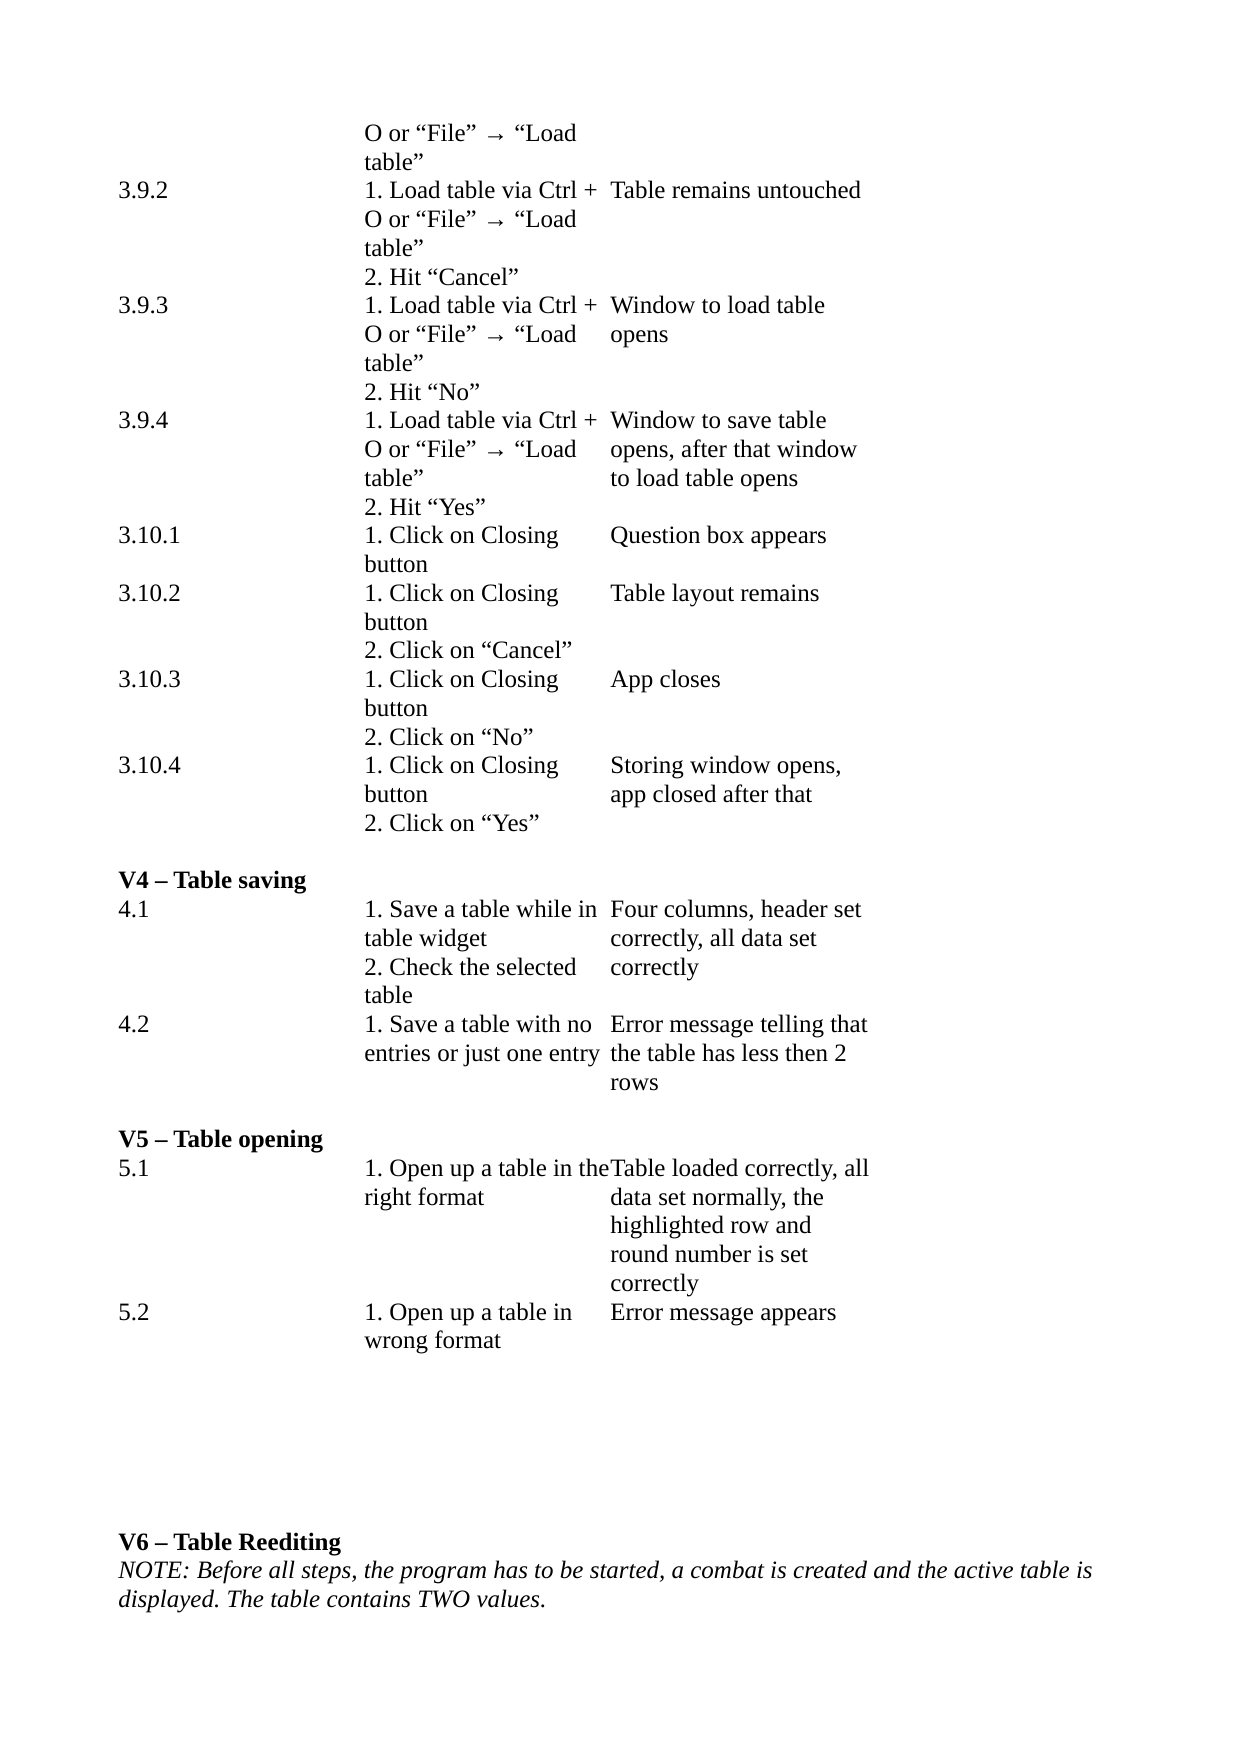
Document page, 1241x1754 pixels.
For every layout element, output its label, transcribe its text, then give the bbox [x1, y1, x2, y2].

table_cell Error message telling that the table has less then 2 rows [610, 1009, 876, 1096]
table_cell 3.9.3 [118, 291, 364, 406]
table_cell [118, 118, 364, 176]
table_cell Storing window opens, app closed after that [610, 751, 876, 837]
table_cell [876, 176, 1122, 291]
table_cell 4.1 [118, 894, 364, 1009]
table_cell 3.9.2 [118, 176, 364, 291]
table_cell [876, 291, 1122, 406]
table_cell O or “File” → “Load table” [364, 118, 610, 176]
table_cell 1. Click on Closing button 2. Click on “Yes” [364, 751, 610, 837]
table_cell Error message appears [610, 1297, 876, 1354]
table_cell 1. Click on Closing button [364, 521, 610, 578]
table_cell 5.1 [118, 1153, 364, 1297]
table_cell 1. Load table via Ctrl + O or “File” → “Load table” 2. Hit “No” [364, 291, 610, 406]
table_cell [876, 1009, 1122, 1096]
table_cell [876, 894, 1122, 1009]
table_cell V5 – Table opening [118, 1096, 1122, 1153]
table_cell [876, 406, 1122, 521]
table_cell V6 – Table Reediting NOTE: Before all steps, the program has to be started, a combat is created and the active table is displayed. The table contains TWO values. [118, 1354, 1122, 1613]
table_cell 3.10.4 [118, 751, 364, 837]
table_cell 4.2 [118, 1009, 364, 1096]
table_cell App closes [610, 664, 876, 751]
table_cell 3.10.3 [118, 664, 364, 751]
table_cell Window to save table opens, after that window to load table opens [610, 406, 876, 521]
table_cell [876, 521, 1122, 578]
table_cell 3.9.4 [118, 406, 364, 521]
table_cell V4 – Table saving [118, 837, 1122, 894]
table_cell 1. Load table via Ctrl + O or “File” → “Load table” 2. Hit “Yes” [364, 406, 610, 521]
table_cell 1. Load table via Ctrl + O or “File” → “Load table” 2. Hit “Cancel” [364, 176, 610, 291]
table_cell Question box appears [610, 521, 876, 578]
table_cell 1. Save a table with no entries or just one entry [364, 1009, 610, 1096]
table_cell 1. Click on Closing button 2. Click on “No” [364, 664, 610, 751]
table_cell 1. Open up a table in the right format [364, 1153, 610, 1297]
table_cell [876, 664, 1122, 751]
table_cell [876, 1297, 1122, 1354]
table_cell [610, 118, 876, 176]
table_cell [876, 751, 1122, 837]
table_cell 3.10.2 [118, 578, 364, 664]
table_cell 5.2 [118, 1297, 364, 1354]
table_cell Window to load table opens [610, 291, 876, 406]
table_cell Table layout remains [610, 578, 876, 664]
table_cell Table loaded correctly, all data set normally, the highlighted row and round number is set correctly [610, 1153, 876, 1297]
table_cell [876, 578, 1122, 664]
table_cell 3.10.1 [118, 521, 364, 578]
table_cell 1. Save a table while in table widget 2. Check the selected table [364, 894, 610, 1009]
table_cell Four columns, header set correctly, all data set correctly [610, 894, 876, 1009]
table_cell 1. Open up a table in wrong format [364, 1297, 610, 1354]
table_cell Table remains untouched [610, 176, 876, 291]
table_cell 1. Click on Closing button 2. Click on “Cancel” [364, 578, 610, 664]
table_cell [876, 1153, 1122, 1297]
table_cell [876, 118, 1122, 176]
